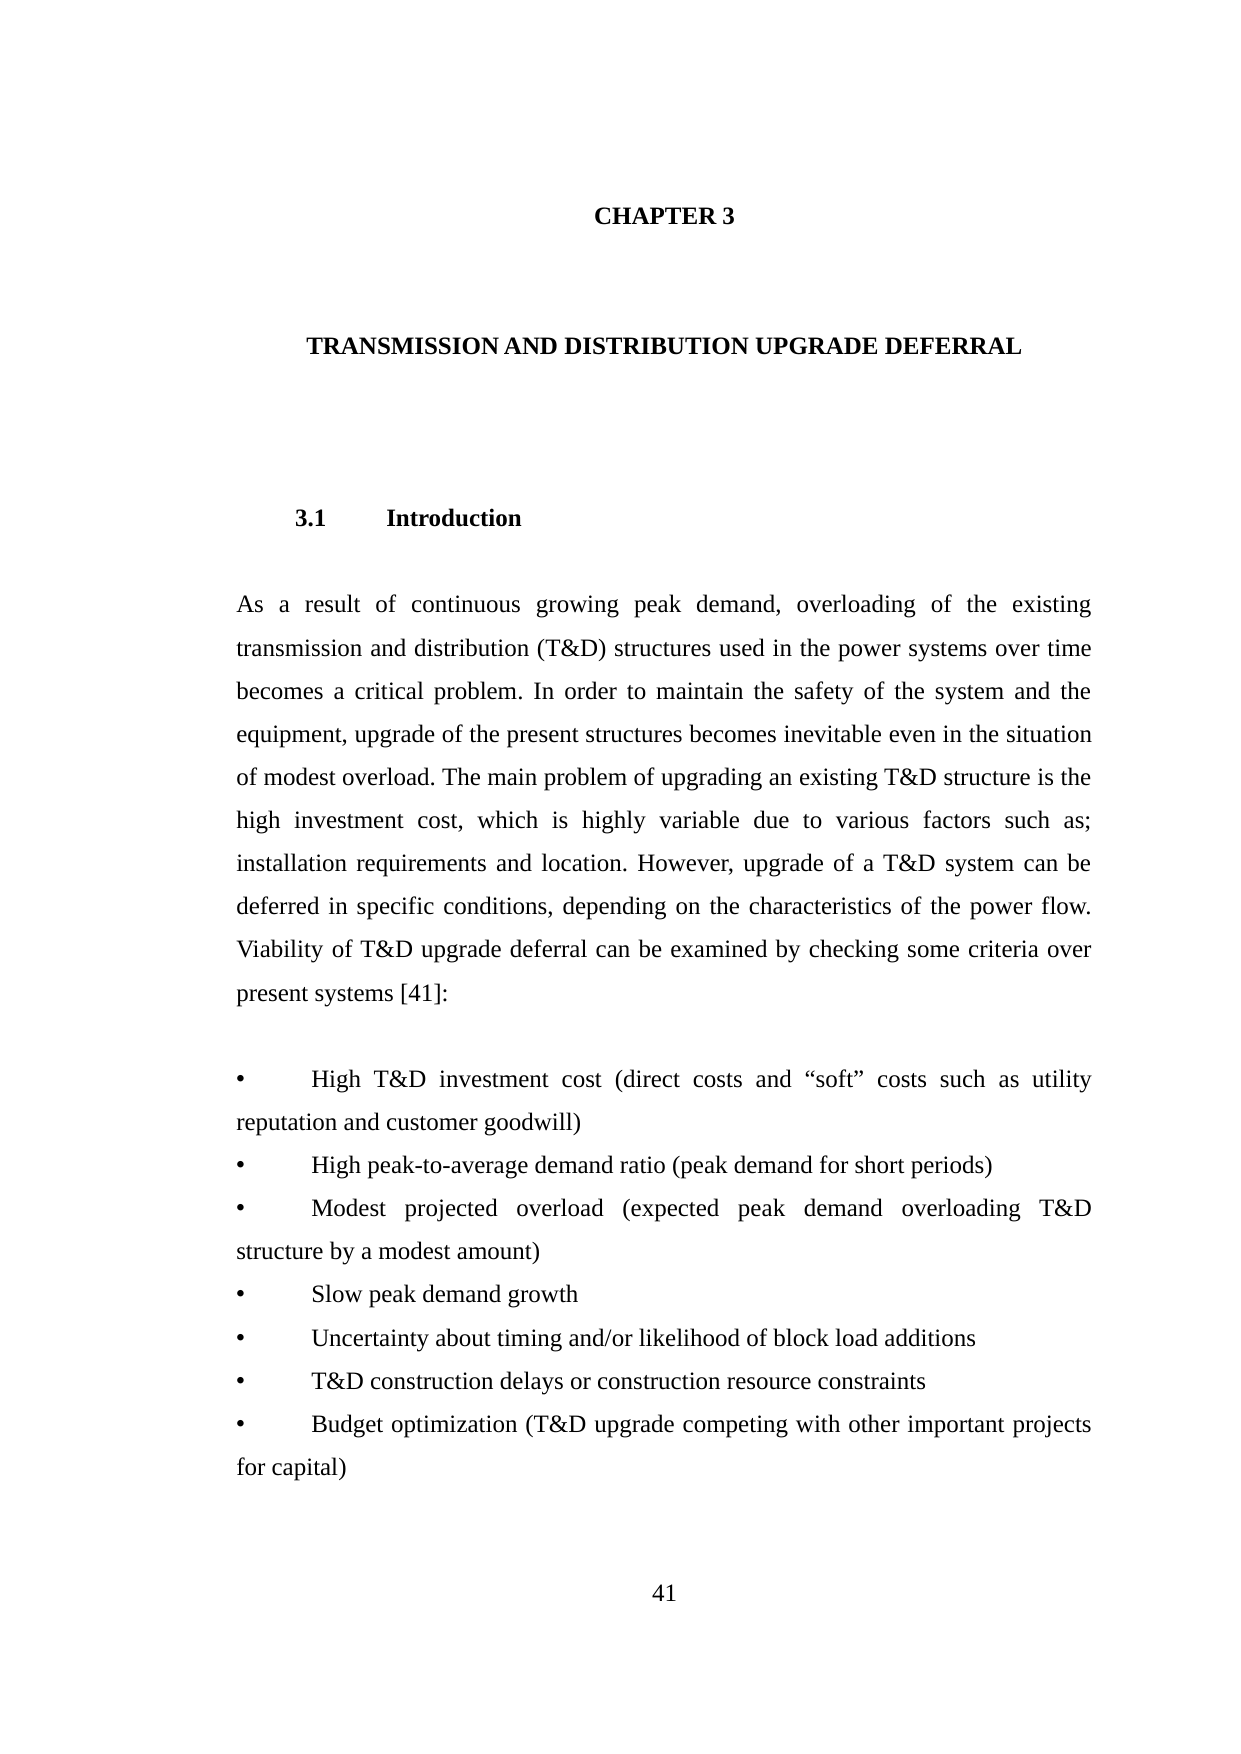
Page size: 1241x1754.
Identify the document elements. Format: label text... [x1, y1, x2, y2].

list Modest projected overload (expected peak demand overloading T&D structure by a modest amount) [236, 1193, 1093, 1265]
list Slow peak demand growth [236, 1279, 1093, 1308]
list Introduction [236, 503, 1093, 532]
list T&D construction delays or construction resource constraints [236, 1366, 1093, 1394]
subtitle TRANSMISSION AND DISTRIBUTION UPGRADE DEFERRAL [236, 331, 1093, 359]
text As a result of continuous growing peak demand, overloading of the existing transmission and distribution (T&D) structures used in the power systems over time becomes a critical problem. In order to maintain the safety of the system and the equipment, upgrade of the present structures becomes inevitable even in the situation of modest overload. The main problem of upgrading an existing T&D structure is the high investment cost, which is highly variable due to various factors such as; installation requirements and location. However, upgrade of a T&D system can be deferred in specific conditions, depending on the characteristics of the power flow. Viability of T&D upgrade deferral can be examined by checking some criteria over present systems [41]: [236, 589, 1093, 1006]
list High T&D investment cost (direct costs and “soft” costs such as utility reputation and customer goodwill) [236, 1064, 1093, 1136]
list Uncertainty about timing and/or likelihood of block load additions [236, 1323, 1093, 1351]
list Budget optimization (T&D upgrade competing with other important projects for capital) [236, 1409, 1093, 1481]
list High peak-to-average demand ratio (peak demand for short periods) [236, 1150, 1093, 1179]
